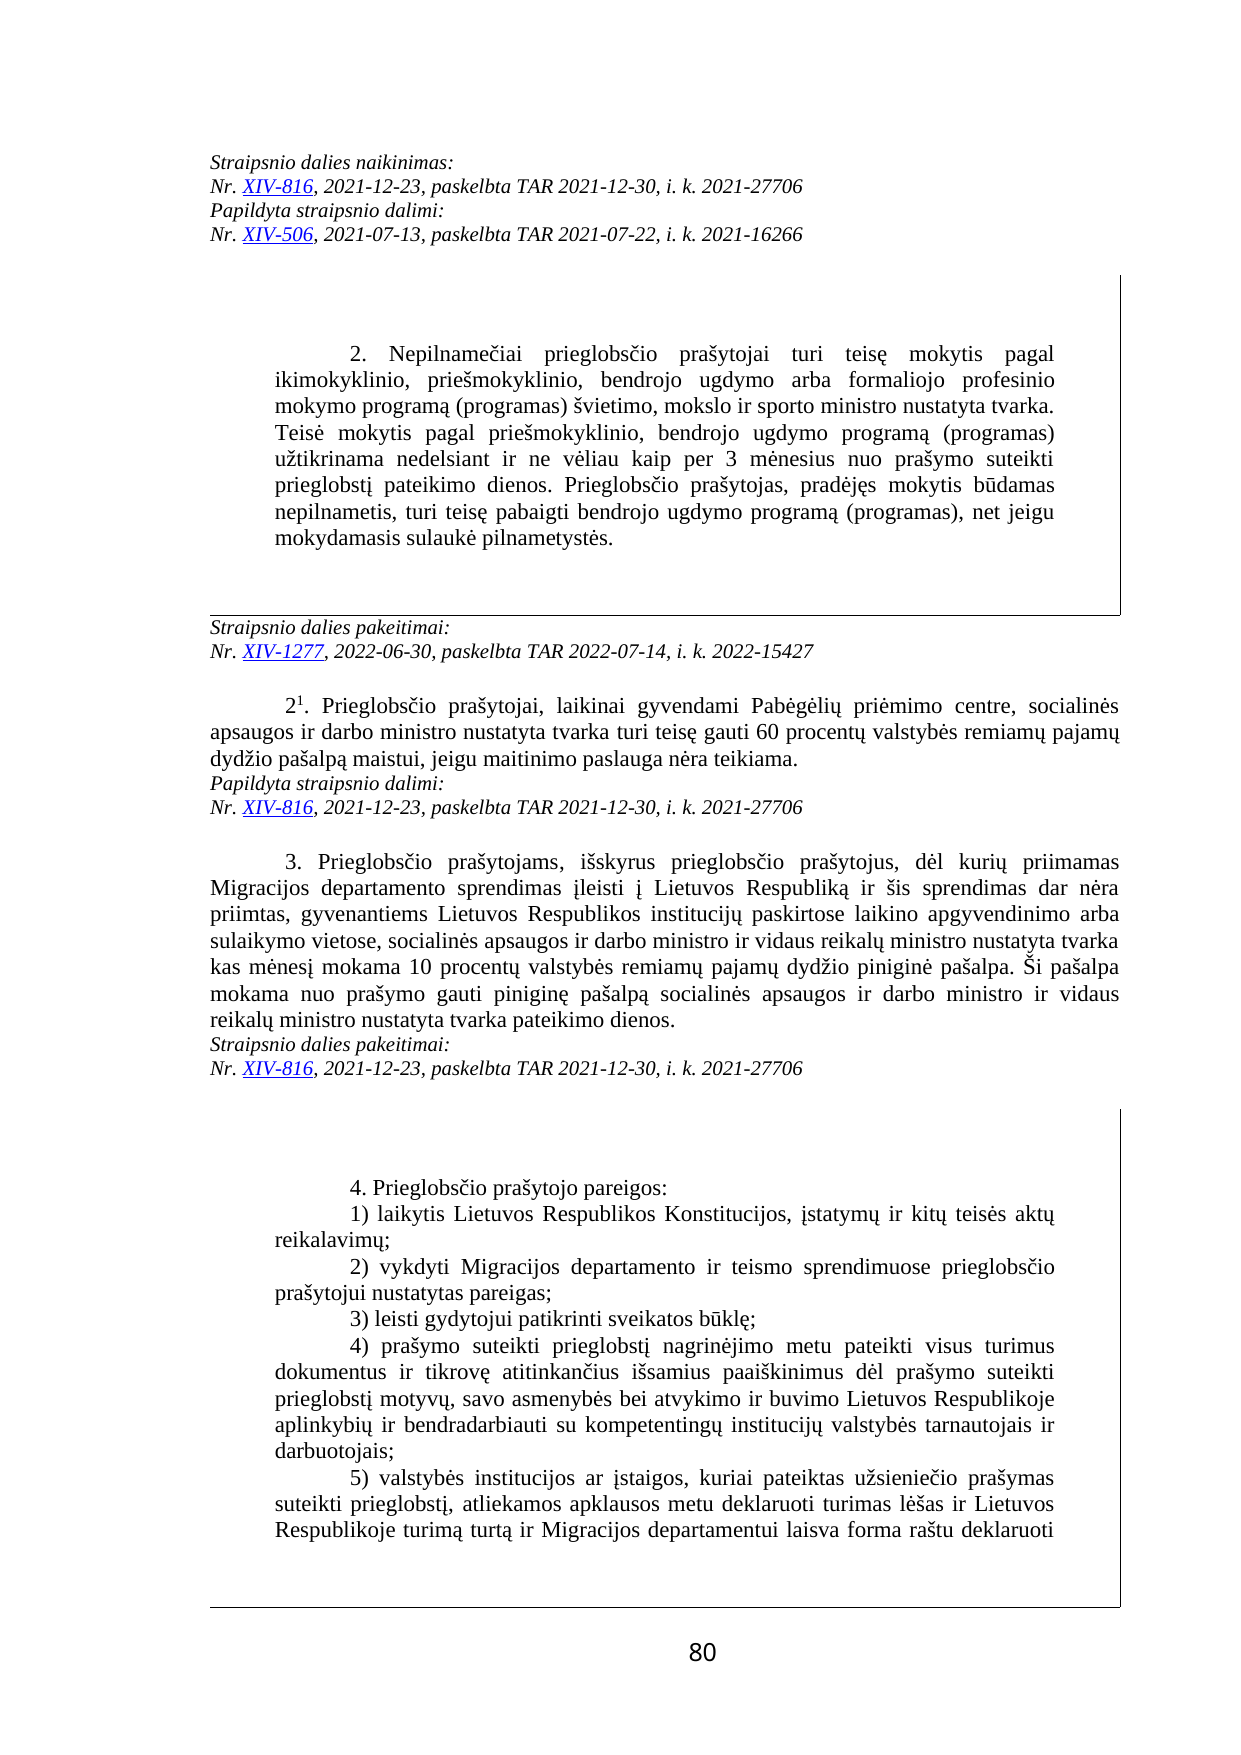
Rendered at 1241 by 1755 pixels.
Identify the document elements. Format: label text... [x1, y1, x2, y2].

text Papildyta straipsnio dalimi: [210, 771, 1120, 795]
text Nr. XIV-506, 2021-07-13, paskelbta TAR 2021-07-22, i. k. 2021-16266 [210, 222, 1120, 246]
text 3) leisti gydytojui patikrinti sveikatos būklę; [210, 1306, 1120, 1332]
text Straipsnio dalies naikinimas: [210, 150, 1120, 174]
text 5) valstybės institucijos ar įstaigos, kuriai pateiktas užsieniečio prašymas suteikti prieglobstį, atliekamos apklausos metu deklaruoti turimas lėšas ir Lietuvos Respublikoje turimą turtą ir Migracijos departamentui laisva forma raštu deklaruoti [210, 1464, 1120, 1607]
text 4. Prieglobsčio prašytojo pareigos: [210, 1109, 1120, 1200]
text Nr. XIV-816, 2021-12-23, paskelbta TAR 2021-12-30, i. k. 2021-27706 [210, 795, 1120, 819]
text Nr. XIV-1277, 2022-06-30, paskelbta TAR 2022-07-14, i. k. 2022-15427 [210, 639, 1120, 663]
text 21. Prieglobsčio prašytojai, laikinai gyvendami Pabėgėlių priėmimo centre, socialinės apsaugos ir darbo ministro nustatyta tvarka turi teisę gauti 60 procentų valstybės remiamų pajamų dydžio pašalpą maistui, jeigu maitinimo paslauga nėra teikiama. [210, 692, 1120, 771]
text Straipsnio dalies pakeitimai: [210, 1032, 1120, 1056]
text Nr. XIV-816, 2021-12-23, paskelbta TAR 2021-12-30, i. k. 2021-27706 [210, 174, 1120, 198]
text 4) prašymo suteikti prieglobstį nagrinėjimo metu pateikti visus turimus dokumentus ir tikrovę atitinkančius išsamius paaiškinimus dėl prašymo suteikti prieglobstį motyvų, savo asmenybės bei atvykimo ir buvimo Lietuvos Respublikoje aplinkybių ir bendradarbiauti su kompetentingų institucijų valstybės tarnautojais ir darbuotojais; [210, 1332, 1120, 1464]
text 3. Prieglobsčio prašytojams, išskyrus prieglobsčio prašytojus, dėl kurių priimamas Migracijos departamento sprendimas įleisti į Lietuvos Respubliką ir šis sprendimas dar nėra priimtas, gyvenantiems Lietuvos Respublikos institucijų paskirtose laikino apgyvendinimo arba sulaikymo vietose, socialinės apsaugos ir darbo ministro ir vidaus reikalų ministro nustatyta tvarka kas mėnesį mokama 10 procentų valstybės remiamų pajamų dydžio piniginė pašalpa. Ši pašalpa mokama nuo prašymo gauti piniginę pašalpą socialinės apsaugos ir darbo ministro ir vidaus reikalų ministro nustatyta tvarka pateikimo dienos. [210, 848, 1120, 1032]
text Papildyta straipsnio dalimi: [210, 198, 1120, 222]
text 2) vykdyti Migracijos departamento ir teismo sprendimuose prieglobsčio prašytojui nustatytas pareigas; [210, 1253, 1120, 1306]
text Straipsnio dalies pakeitimai: [210, 615, 1120, 639]
text 2. Nepilnamečiai prieglobsčio prašytojai turi teisę mokytis pagal ikimokyklinio, priešmokyklinio, bendrojo ugdymo arba formaliojo profesinio mokymo programą (programas) švietimo, mokslo ir sporto ministro nustatyta tvarka. Teisė mokytis pagal priešmokyklinio, bendrojo ugdymo programą (programas) užtikrinama nedelsiant ir ne vėliau kaip per 3 mėnesius nuo prašymo suteikti prieglobstį pateikimo dienos. Prieglobsčio prašytojas, pradėjęs mokytis būdamas nepilnametis, turi teisę pabaigti bendrojo ugdymo programą (programas), net jeigu mokydamasis sulaukė pilnametystės. [210, 275, 1120, 615]
text 1) laikytis Lietuvos Respublikos Konstitucijos, įstatymų ir kitų teisės aktų reikalavimų; [210, 1200, 1120, 1253]
text Nr. XIV-816, 2021-12-23, paskelbta TAR 2021-12-30, i. k. 2021-27706 [210, 1056, 1120, 1080]
